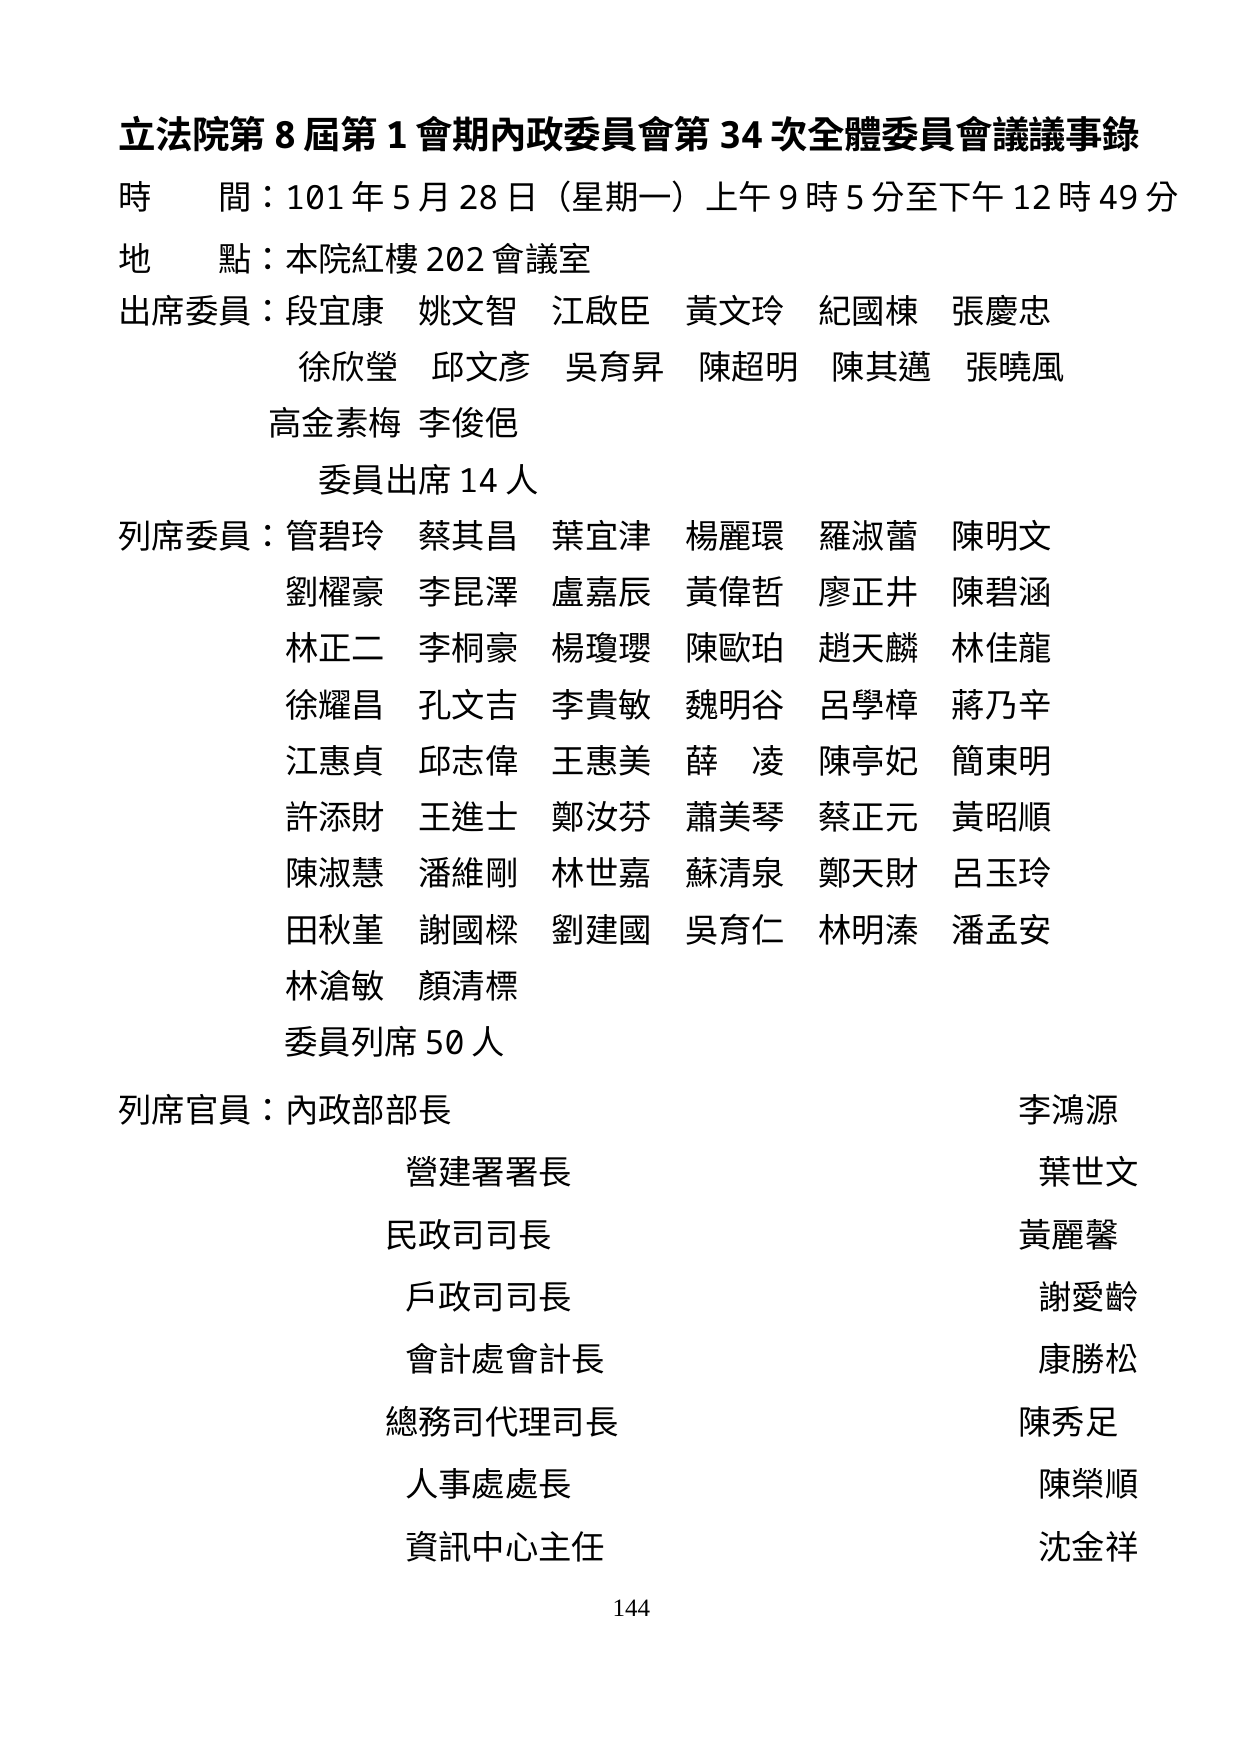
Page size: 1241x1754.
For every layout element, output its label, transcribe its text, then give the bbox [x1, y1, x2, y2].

text 徐欣瑩 邱文彥 吳育昇 陳超明 陳其邁 張曉風 [218, 334, 1144, 391]
text 資訊中心主任 沈金祥 [285, 1503, 1224, 1566]
text 人事處處長 陳榮順 [285, 1441, 1224, 1503]
text 林正二 李桐豪 楊瓊瓔 陳歐珀 趙天麟 林佳龍 [285, 616, 1144, 672]
text 立法院第8屆第1會期內政委員會第34次全體委員會議議事錄 [118, 91, 1144, 153]
text 徐耀昌 孔文吉 李貴敏 魏明谷 呂學樟 蔣乃辛 [285, 672, 1144, 728]
text 陳淑慧 潘維剛 林世嘉 蘇清泉 鄭天財 呂玉玲 [285, 841, 1144, 897]
text 委員出席14人 [118, 447, 1144, 503]
text 江惠貞 邱志偉 王惠美 薛 凌 陳亭妃 簡東明 [285, 728, 1144, 784]
text 許添財 王進士 鄭汝芬 蕭美琴 蔡正元 黃昭順 [285, 784, 1144, 841]
text 委員列席50人 [284, 1009, 1185, 1066]
text 田秋堇 謝國樑 劉建國 吳育仁 林明溱 潘孟安 [285, 897, 1144, 953]
text 營建署署長 葉世文 [285, 1128, 1224, 1191]
text 劉櫂豪 李昆澤 盧嘉辰 黃偉哲 廖正井 陳碧涵 [285, 559, 1144, 616]
text 戶政司司長 謝愛齡 [285, 1253, 1224, 1316]
text 總務司代理司長 陳秀足 [385, 1378, 1224, 1441]
text 出席委員：段宜康 姚文智 江啟臣 黃文玲 紀國棟 張慶忠 [118, 278, 1144, 334]
text 會計處會計長 康勝松 [285, 1316, 1224, 1378]
text 民政司司長 黃麗馨 [285, 1191, 1224, 1253]
text 高金素梅 李俊俋 [268, 391, 1144, 447]
text 地 點：本院紅樓202會議室 [118, 216, 1144, 278]
text 時 間：101年5月28日（星期一）上午9時5分至下午12時49分 [118, 153, 1218, 216]
text 林滄敏 顏清標 [285, 953, 1144, 1009]
text 列席官員：內政部部長 李鴻源 [118, 1066, 1240, 1128]
text 列席委員：管碧玲 蔡其昌 葉宜津 楊麗環 羅淑蕾 陳明文 [118, 503, 1144, 559]
